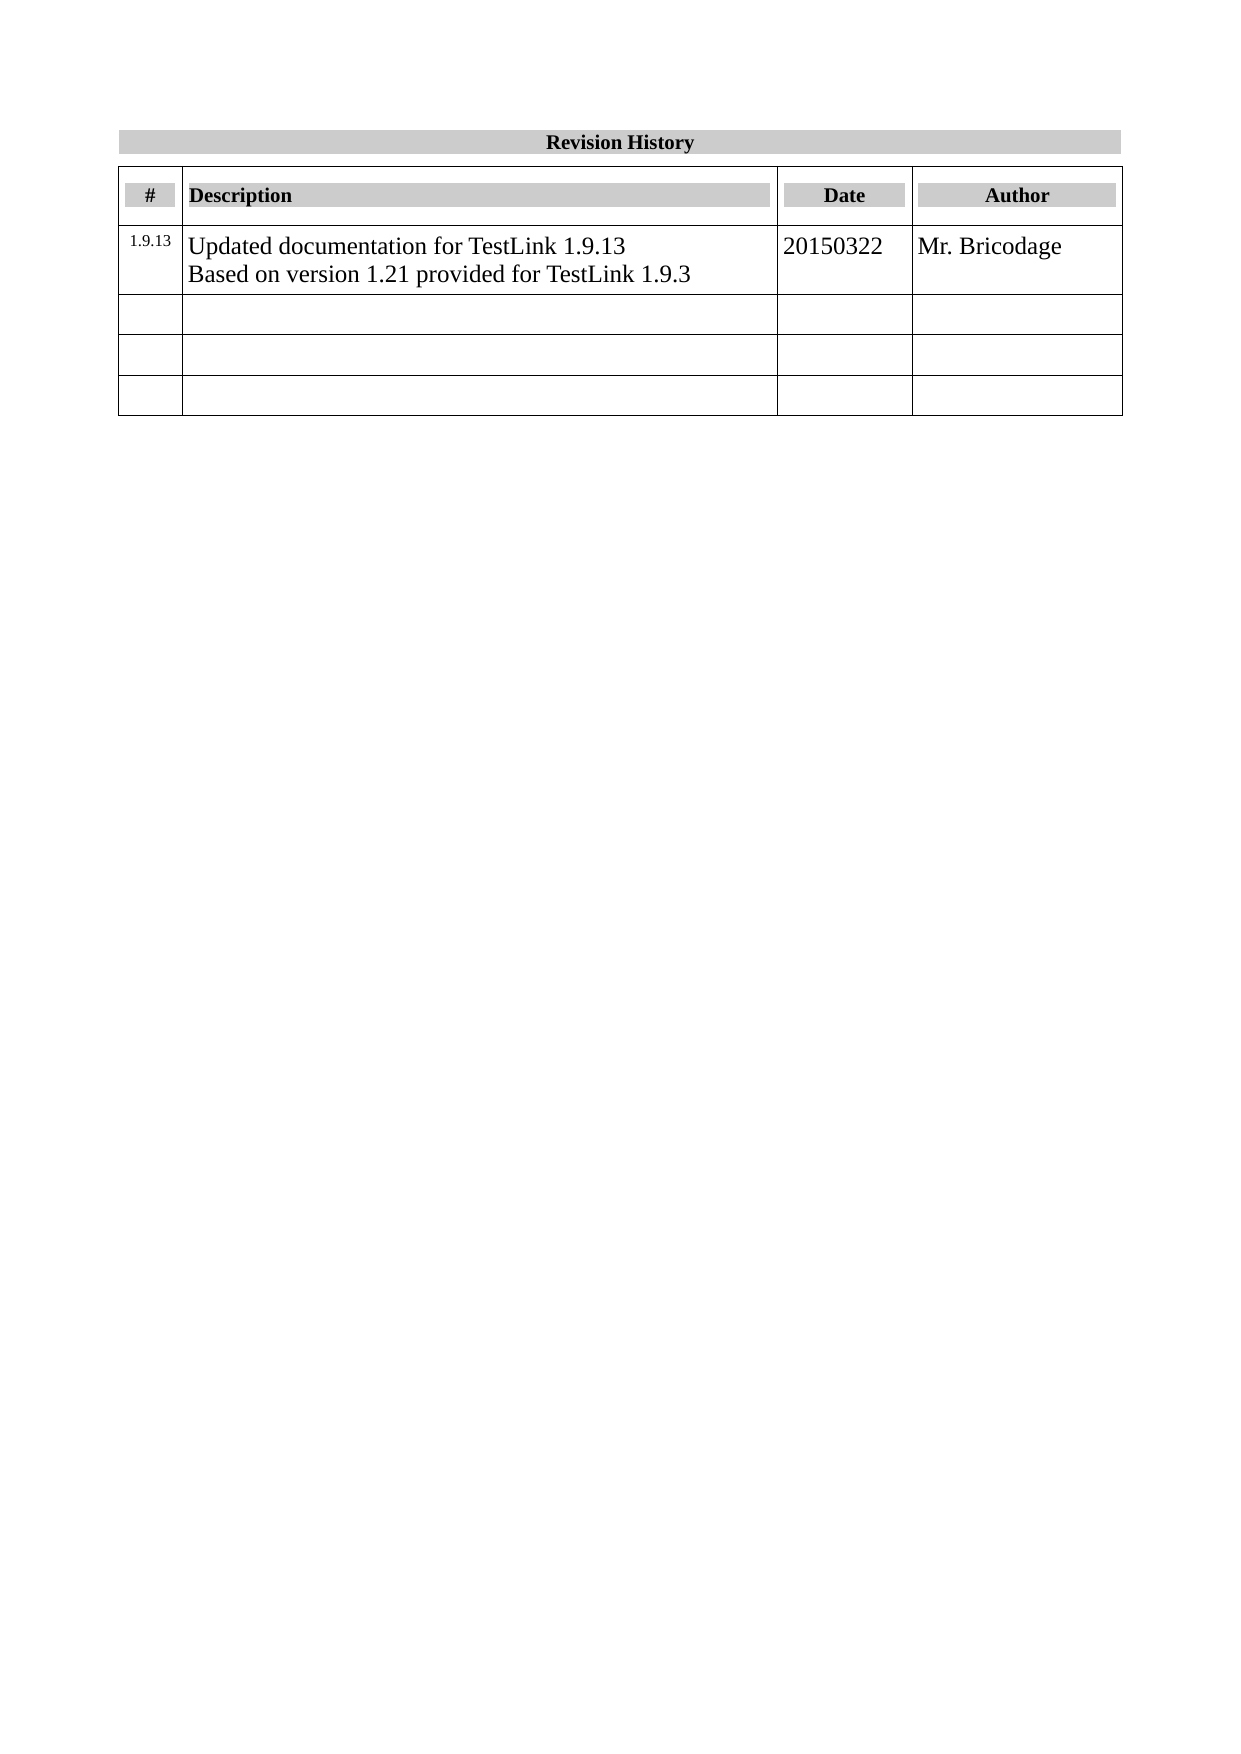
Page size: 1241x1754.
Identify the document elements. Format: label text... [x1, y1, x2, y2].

table_cell [913, 376, 1122, 415]
table_cell Mr. Bricodage [913, 226, 1122, 294]
table_cell 20150322 [778, 226, 912, 294]
table_cell [913, 335, 1122, 374]
table_cell [183, 376, 777, 415]
table_cell 1.9.13 [119, 226, 182, 294]
table_header Author [913, 167, 1122, 225]
table_cell [778, 335, 912, 374]
table_cell [119, 295, 182, 334]
table_cell [183, 335, 777, 374]
table_cell [183, 295, 777, 334]
table_header # [119, 167, 182, 225]
table_cell [119, 335, 182, 374]
table_cell [913, 295, 1122, 334]
subtitle Revision History [119, 130, 1121, 154]
table_header Date [778, 167, 912, 225]
table_cell [778, 376, 912, 415]
table_cell Updated documentation for TestLink 1.9.13 Based on version 1.21 provided for TestLink 1.9.3 [183, 226, 777, 294]
table_cell [119, 376, 182, 415]
table_cell [778, 295, 912, 334]
table_header Description [183, 167, 777, 225]
